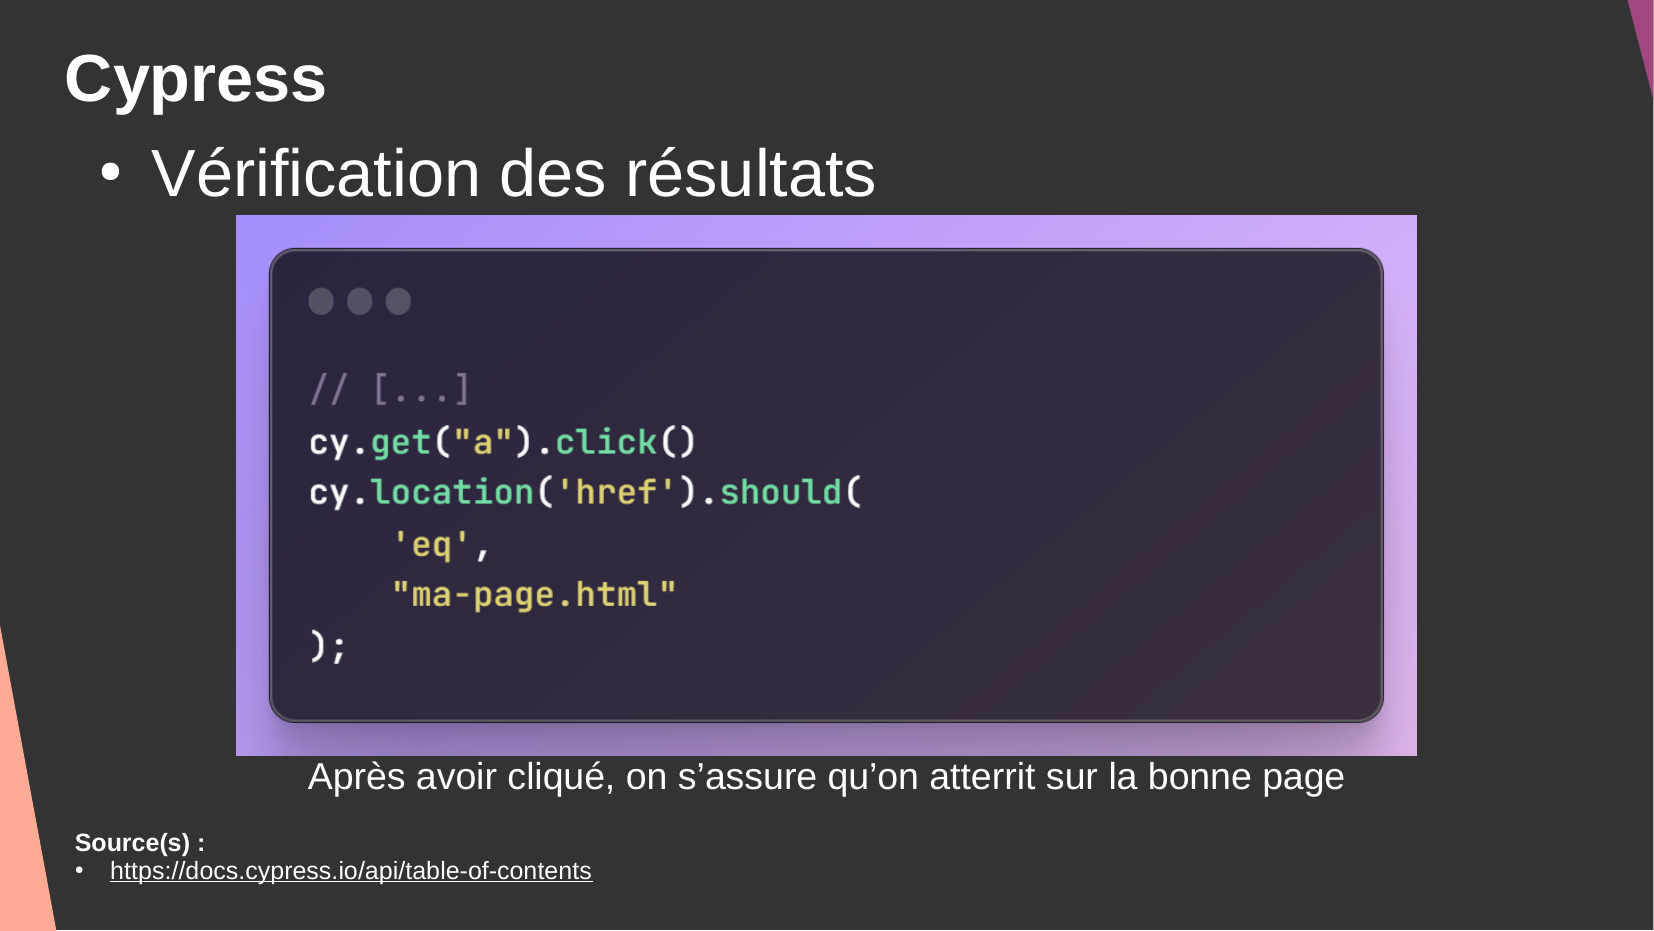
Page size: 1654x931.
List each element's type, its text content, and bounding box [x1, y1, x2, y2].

list Vérification des résultats [80, 135, 1620, 390]
text_box [0, 625, 57, 931]
list Après avoir cliqué, on s’assure qu’on atterrit sur la bonne page [165, 755, 1489, 815]
text_box Source(s) : https://docs.cypress.io/api/table-of-contents [60, 821, 1546, 906]
picture [236, 215, 1417, 756]
text_box [1627, 0, 1654, 103]
title Cypress [64, 40, 1635, 116]
